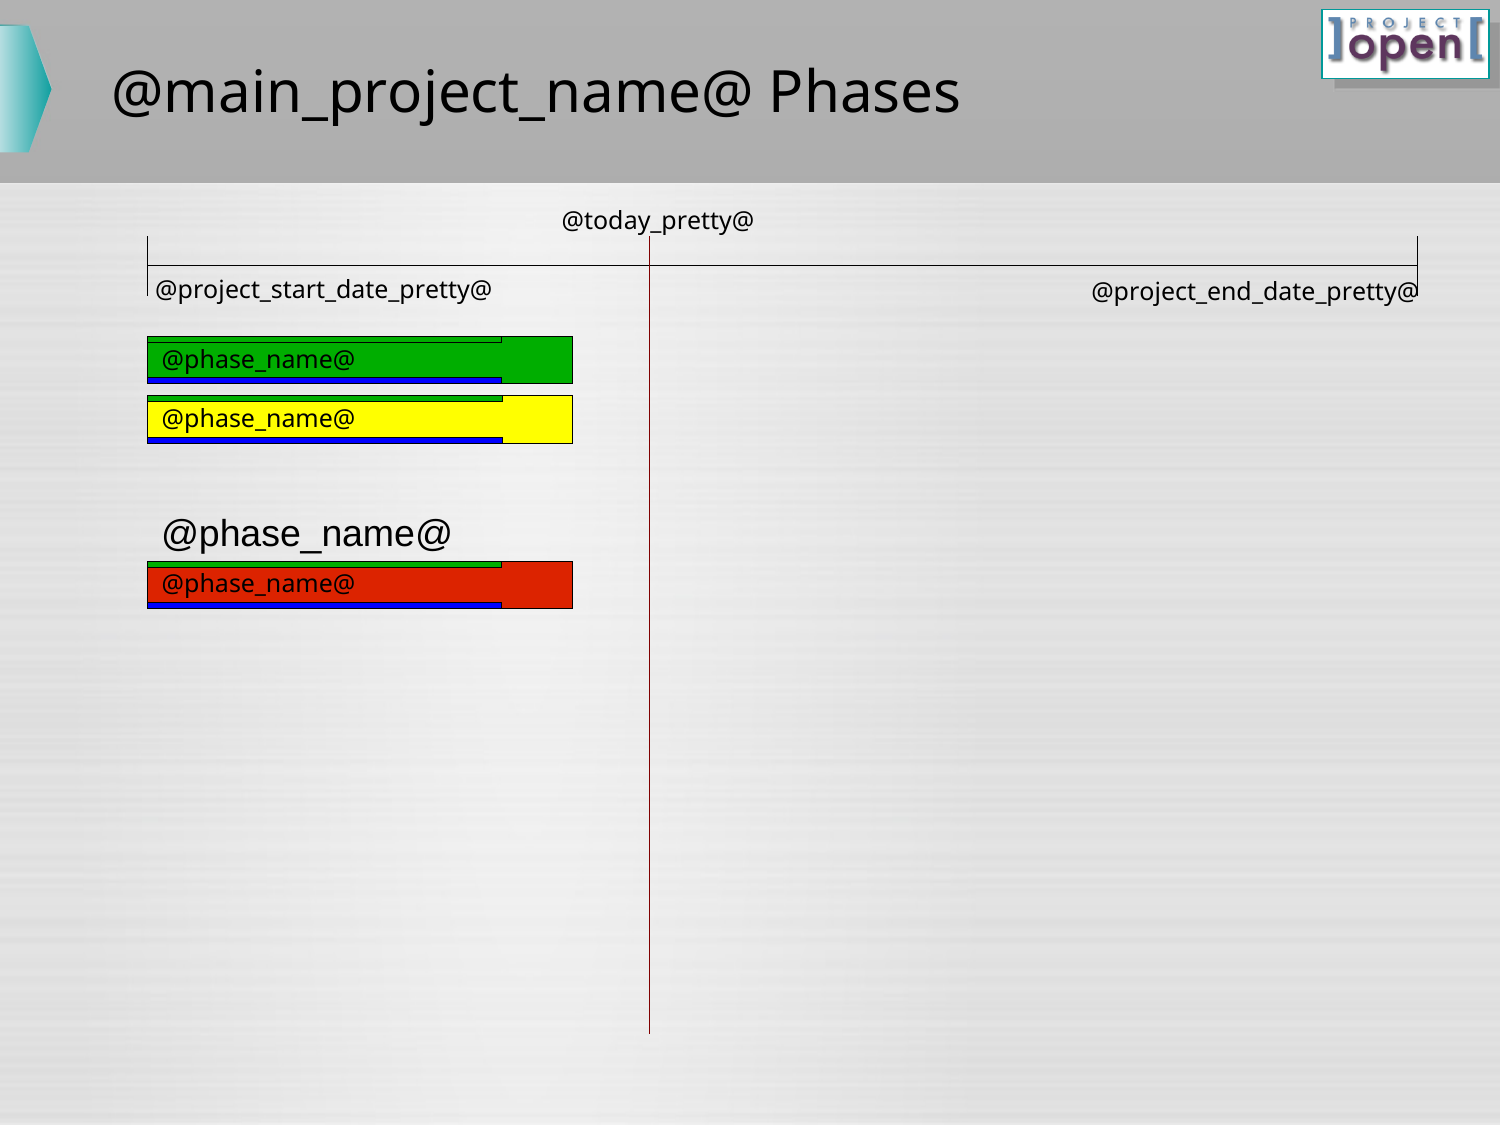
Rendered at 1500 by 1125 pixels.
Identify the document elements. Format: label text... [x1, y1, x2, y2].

text_box [147, 602, 502, 609]
text_box @phase_name@ [147, 561, 573, 609]
text_box [147, 561, 502, 568]
title @main_project_name@ Phases [97, 26, 1426, 153]
text_box [147, 377, 502, 384]
text_box @phase_name@ [146, 501, 469, 562]
text_box @project_start_date_pretty@ [140, 265, 497, 311]
text_box [147, 437, 503, 444]
text_box @today_pretty@ [546, 197, 762, 243]
picture [0, 0, 1500, 1125]
text_box [147, 395, 503, 402]
text_box @project_end_date_pretty@ [1076, 268, 1424, 313]
text_box [147, 336, 502, 343]
text_box @phase_name@ [147, 395, 573, 444]
text_box @phase_name@ [147, 336, 573, 384]
picture [1323, 10, 1488, 78]
